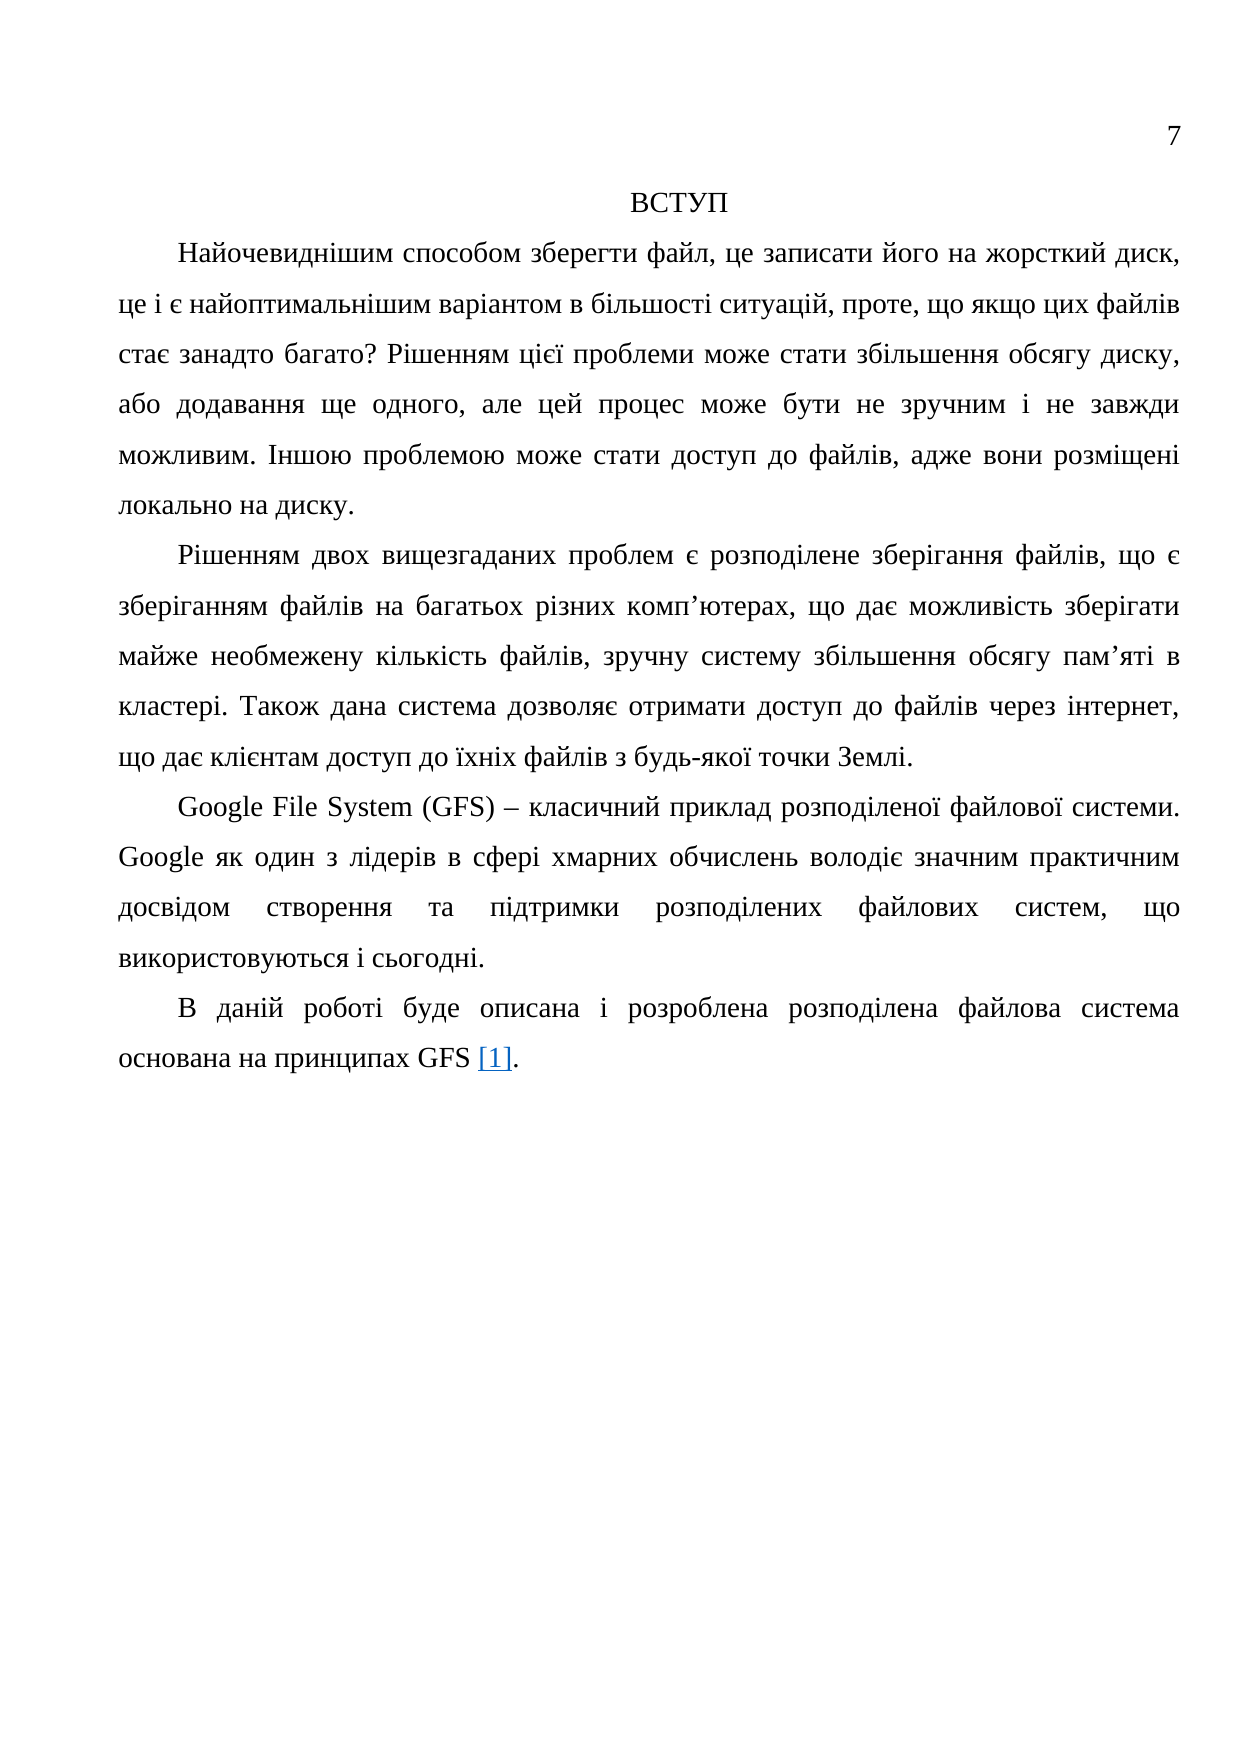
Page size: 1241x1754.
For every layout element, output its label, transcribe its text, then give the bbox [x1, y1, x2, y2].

text Google File System (GFS) – класичний приклад розподіленої файлової системи. Google як один з лідерів в сфері хмарних обчислень володіє значним практичним досвідом створення та підтримки розподілених файлових систем, що використовуються і сьогодні. [118, 789, 1181, 973]
text Рішенням двох вищезгаданих проблем є розподілене зберігання файлів, що є зберіганням файлів на багатьох різних комп’ютерах, що дає можливість зберігати майже необмежену кількість файлів, зручну систему збільшення обсягу пам’яті в кластері. Також дана система дозволяє отримати доступ до файлів через інтернет, що дає клієнтам доступ до їхніх файлів з будь-якої точки Землі. [118, 537, 1181, 772]
text В даній роботі буде описана і розроблена розподілена файлова система основана на принципах GFS [1]. [118, 990, 1181, 1074]
text ВСТУП [118, 185, 1181, 219]
text Найочевиднішим способом зберегти файл, це записати його на жорсткий диск, це і є найоптимальнішим варіантом в більшості ситуацій, проте, що якщо цих файлів стає занадто багато? Рішенням цієї проблеми може стати збільшення обсягу диску, або додавання ще одного, але цей процес може бути не зручним і не завжди можливим. Іншою проблемою може стати доступ до файлів, адже вони розміщені локально на диску. [118, 236, 1181, 521]
